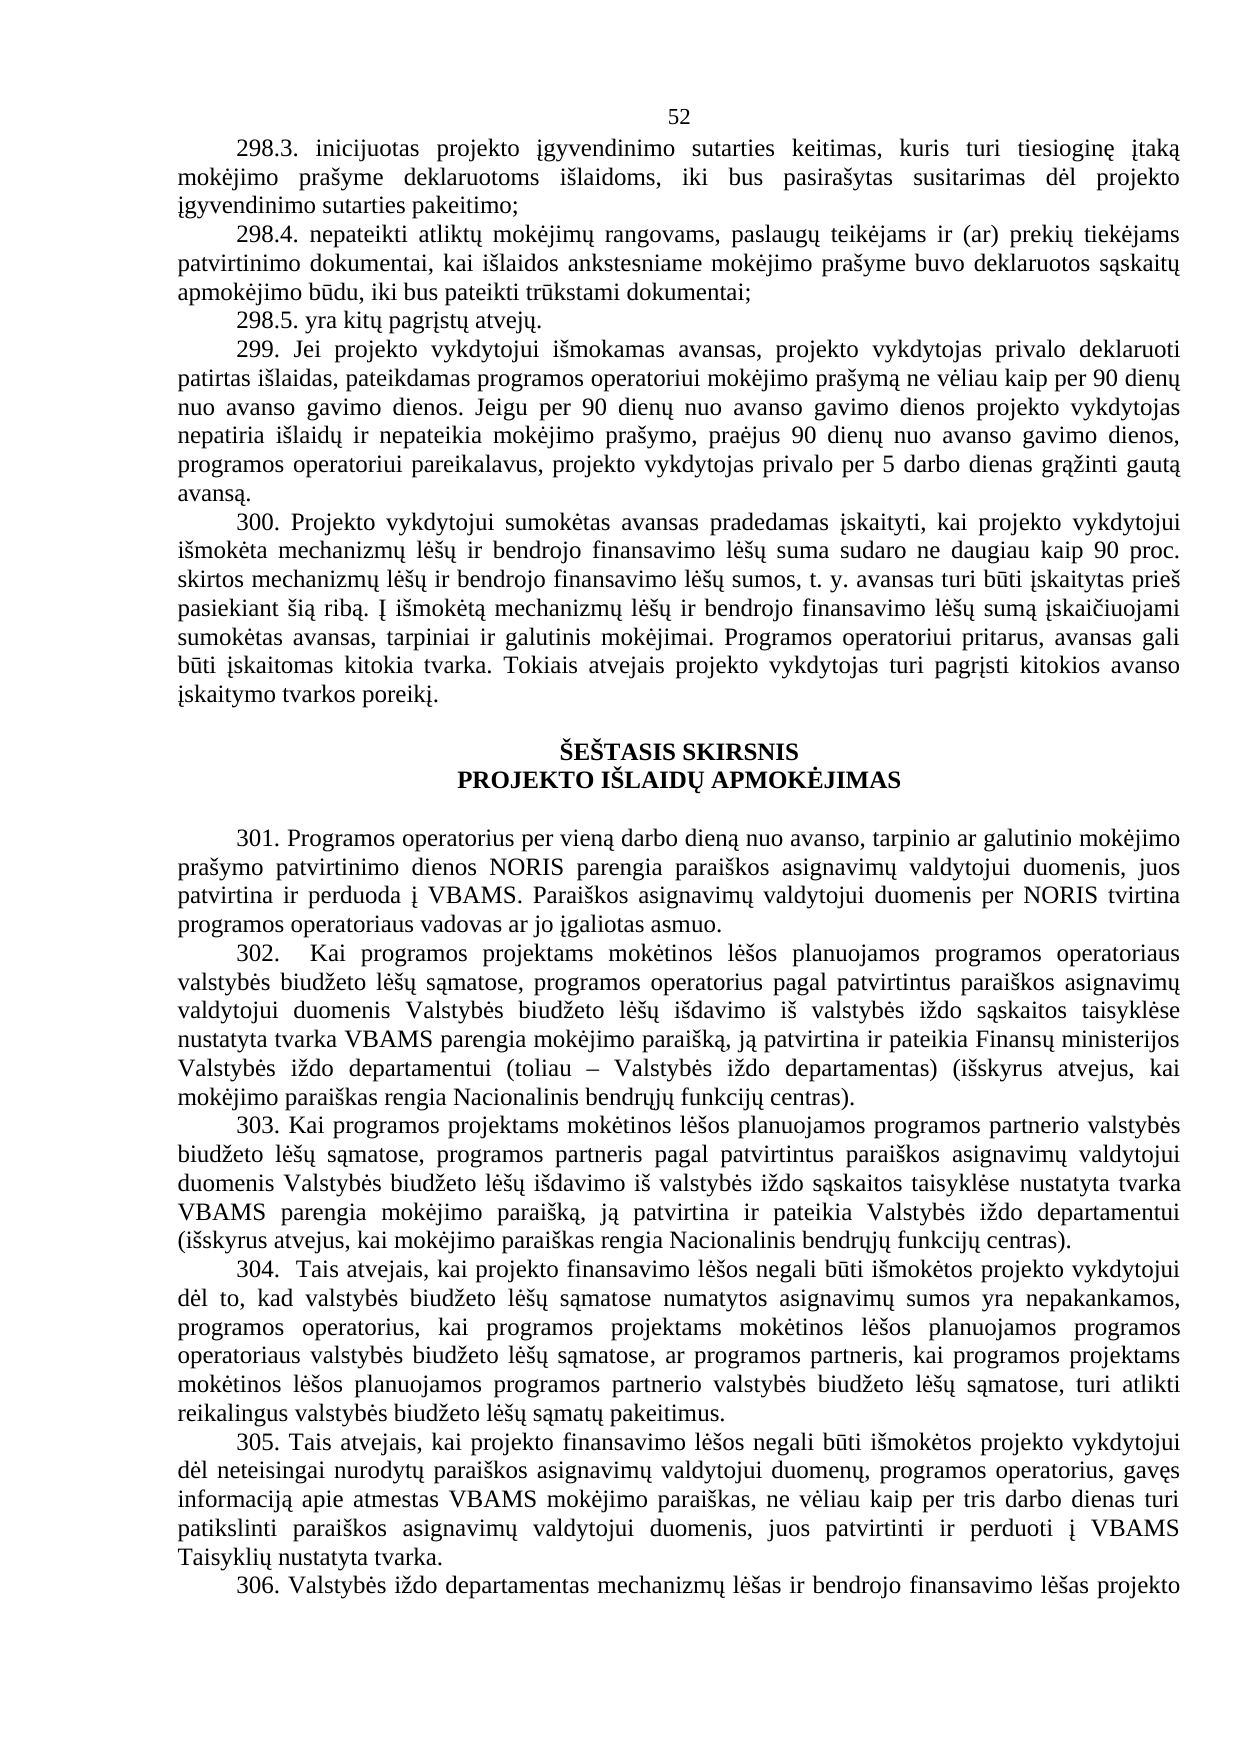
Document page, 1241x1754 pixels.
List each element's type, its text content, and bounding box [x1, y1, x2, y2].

text 305. Tais atvejais, kai projekto finansavimo lėšos negali būti išmokėtos projekto vykdytojui dėl neteisingai nurodytų paraiškos asignavimų valdytojui duomenų, programos operatorius, gavęs informaciją apie atmestas VBAMS mokėjimo paraiškas, ne vėliau kaip per tris darbo dienas turi patikslinti paraiškos asignavimų valdytojui duomenis, juos patvirtinti ir perduoti į VBAMS Taisyklių nustatyta tvarka. [177, 1427, 1181, 1570]
text 298.3. inicijuotas projekto įgyvendinimo sutarties keitimas, kuris turi tiesioginę įtaką mokėjimo prašyme deklaruotoms išlaidoms, iki bus pasirašytas susitarimas dėl projekto įgyvendinimo sutarties pakeitimo; [177, 133, 1181, 219]
text 304. Tais atvejais, kai projekto finansavimo lėšos negali būti išmokėtos projekto vykdytojui dėl to, kad valstybės biudžeto lėšų sąmatose numatytos asignavimų sumos yra nepakankamos, programos operatorius, kai programos projektams mokėtinos lėšos planuojamos programos operatoriaus valstybės biudžeto lėšų sąmatose, ar programos partneris, kai programos projektams mokėtinos lėšos planuojamos programos partnerio valstybės biudžeto lėšų sąmatose, turi atlikti reikalingus valstybės biudžeto lėšų sąmatų pakeitimus. [177, 1254, 1181, 1427]
text 298.4. nepateikti atliktų mokėjimų rangovams, paslaugų teikėjams ir (ar) prekių tiekėjams patvirtinimo dokumentai, kai išlaidos ankstesniame mokėjimo prašyme buvo deklaruotos sąskaitų apmokėjimo būdu, iki bus pateikti trūkstami dokumentai; [177, 219, 1181, 305]
text 300. Projekto vykdytojui sumokėtas avansas pradedamas įskaityti, kai projekto vykdytojui išmokėta mechanizmų lėšų ir bendrojo finansavimo lėšų suma sudaro ne daugiau kaip 90 proc. skirtos mechanizmų lėšų ir bendrojo finansavimo lėšų sumos, t. y. avansas turi būti įskaitytas prieš pasiekiant šią ribą. Į išmokėtą mechanizmų lėšų ir bendrojo finansavimo lėšų sumą įskaičiuojami sumokėtas avansas, tarpiniai ir galutinis mokėjimai. Programos operatoriui pritarus, avansas gali būti įskaitomas kitokia tvarka. Tokiais atvejais projekto vykdytojas turi pagrįsti kitokios avanso įskaitymo tvarkos poreikį. [177, 507, 1181, 708]
text 306. Valstybės iždo departamentas mechanizmų lėšas ir bendrojo finansavimo lėšas projekto [177, 1570, 1181, 1599]
text 298.5. yra kitų pagrįstų atvejų. [177, 305, 1181, 334]
text 303. Kai programos projektams mokėtinos lėšos planuojamos programos partnerio valstybės biudžeto lėšų sąmatose, programos partneris pagal patvirtintus paraiškos asignavimų valdytojui duomenis Valstybės biudžeto lėšų išdavimo iš valstybės iždo sąskaitos taisyklėse nustatyta tvarka VBAMS parengia mokėjimo paraišką, ją patvirtina ir pateikia Valstybės iždo departamentui (išskyrus atvejus, kai mokėjimo paraiškas rengia Nacionalinis bendrųjų funkcijų centras). [177, 1110, 1181, 1254]
text 301. Programos operatorius per vieną darbo dieną nuo avanso, tarpinio ar galutinio mokėjimo prašymo patvirtinimo dienos NORIS parengia paraiškos asignavimų valdytojui duomenis, juos patvirtina ir perduoda į VBAMS. Paraiškos asignavimų valdytojui duomenis per NORIS tvirtina programos operatoriaus vadovas ar jo įgaliotas asmuo. [177, 823, 1181, 938]
text PROJEKTO IŠLAIDŲ APMOKĖJIMAS [177, 765, 1181, 794]
text 299. Jei projekto vykdytojui išmokamas avansas, projekto vykdytojas privalo deklaruoti patirtas išlaidas, pateikdamas programos operatoriui mokėjimo prašymą ne vėliau kaip per 90 dienų nuo avanso gavimo dienos. Jeigu per 90 dienų nuo avanso gavimo dienos projekto vykdytojas nepatiria išlaidų ir nepateikia mokėjimo prašymo, praėjus 90 dienų nuo avanso gavimo dienos, programos operatoriui pareikalavus, projekto vykdytojas privalo per 5 darbo dienas grąžinti gautą avansą. [177, 334, 1181, 507]
text 302. Kai programos projektams mokėtinos lėšos planuojamos programos operatoriaus valstybės biudžeto lėšų sąmatose, programos operatorius pagal patvirtintus paraiškos asignavimų valdytojui duomenis Valstybės biudžeto lėšų išdavimo iš valstybės iždo sąskaitos taisyklėse nustatyta tvarka VBAMS parengia mokėjimo paraišką, ją patvirtina ir pateikia Finansų ministerijos Valstybės iždo departamentui (toliau – Valstybės iždo departamentas) (išskyrus atvejus, kai mokėjimo paraiškas rengia Nacionalinis bendrųjų funkcijų centras). [177, 938, 1181, 1110]
text ŠEŠTASIS SKIRSNIS [177, 737, 1181, 765]
